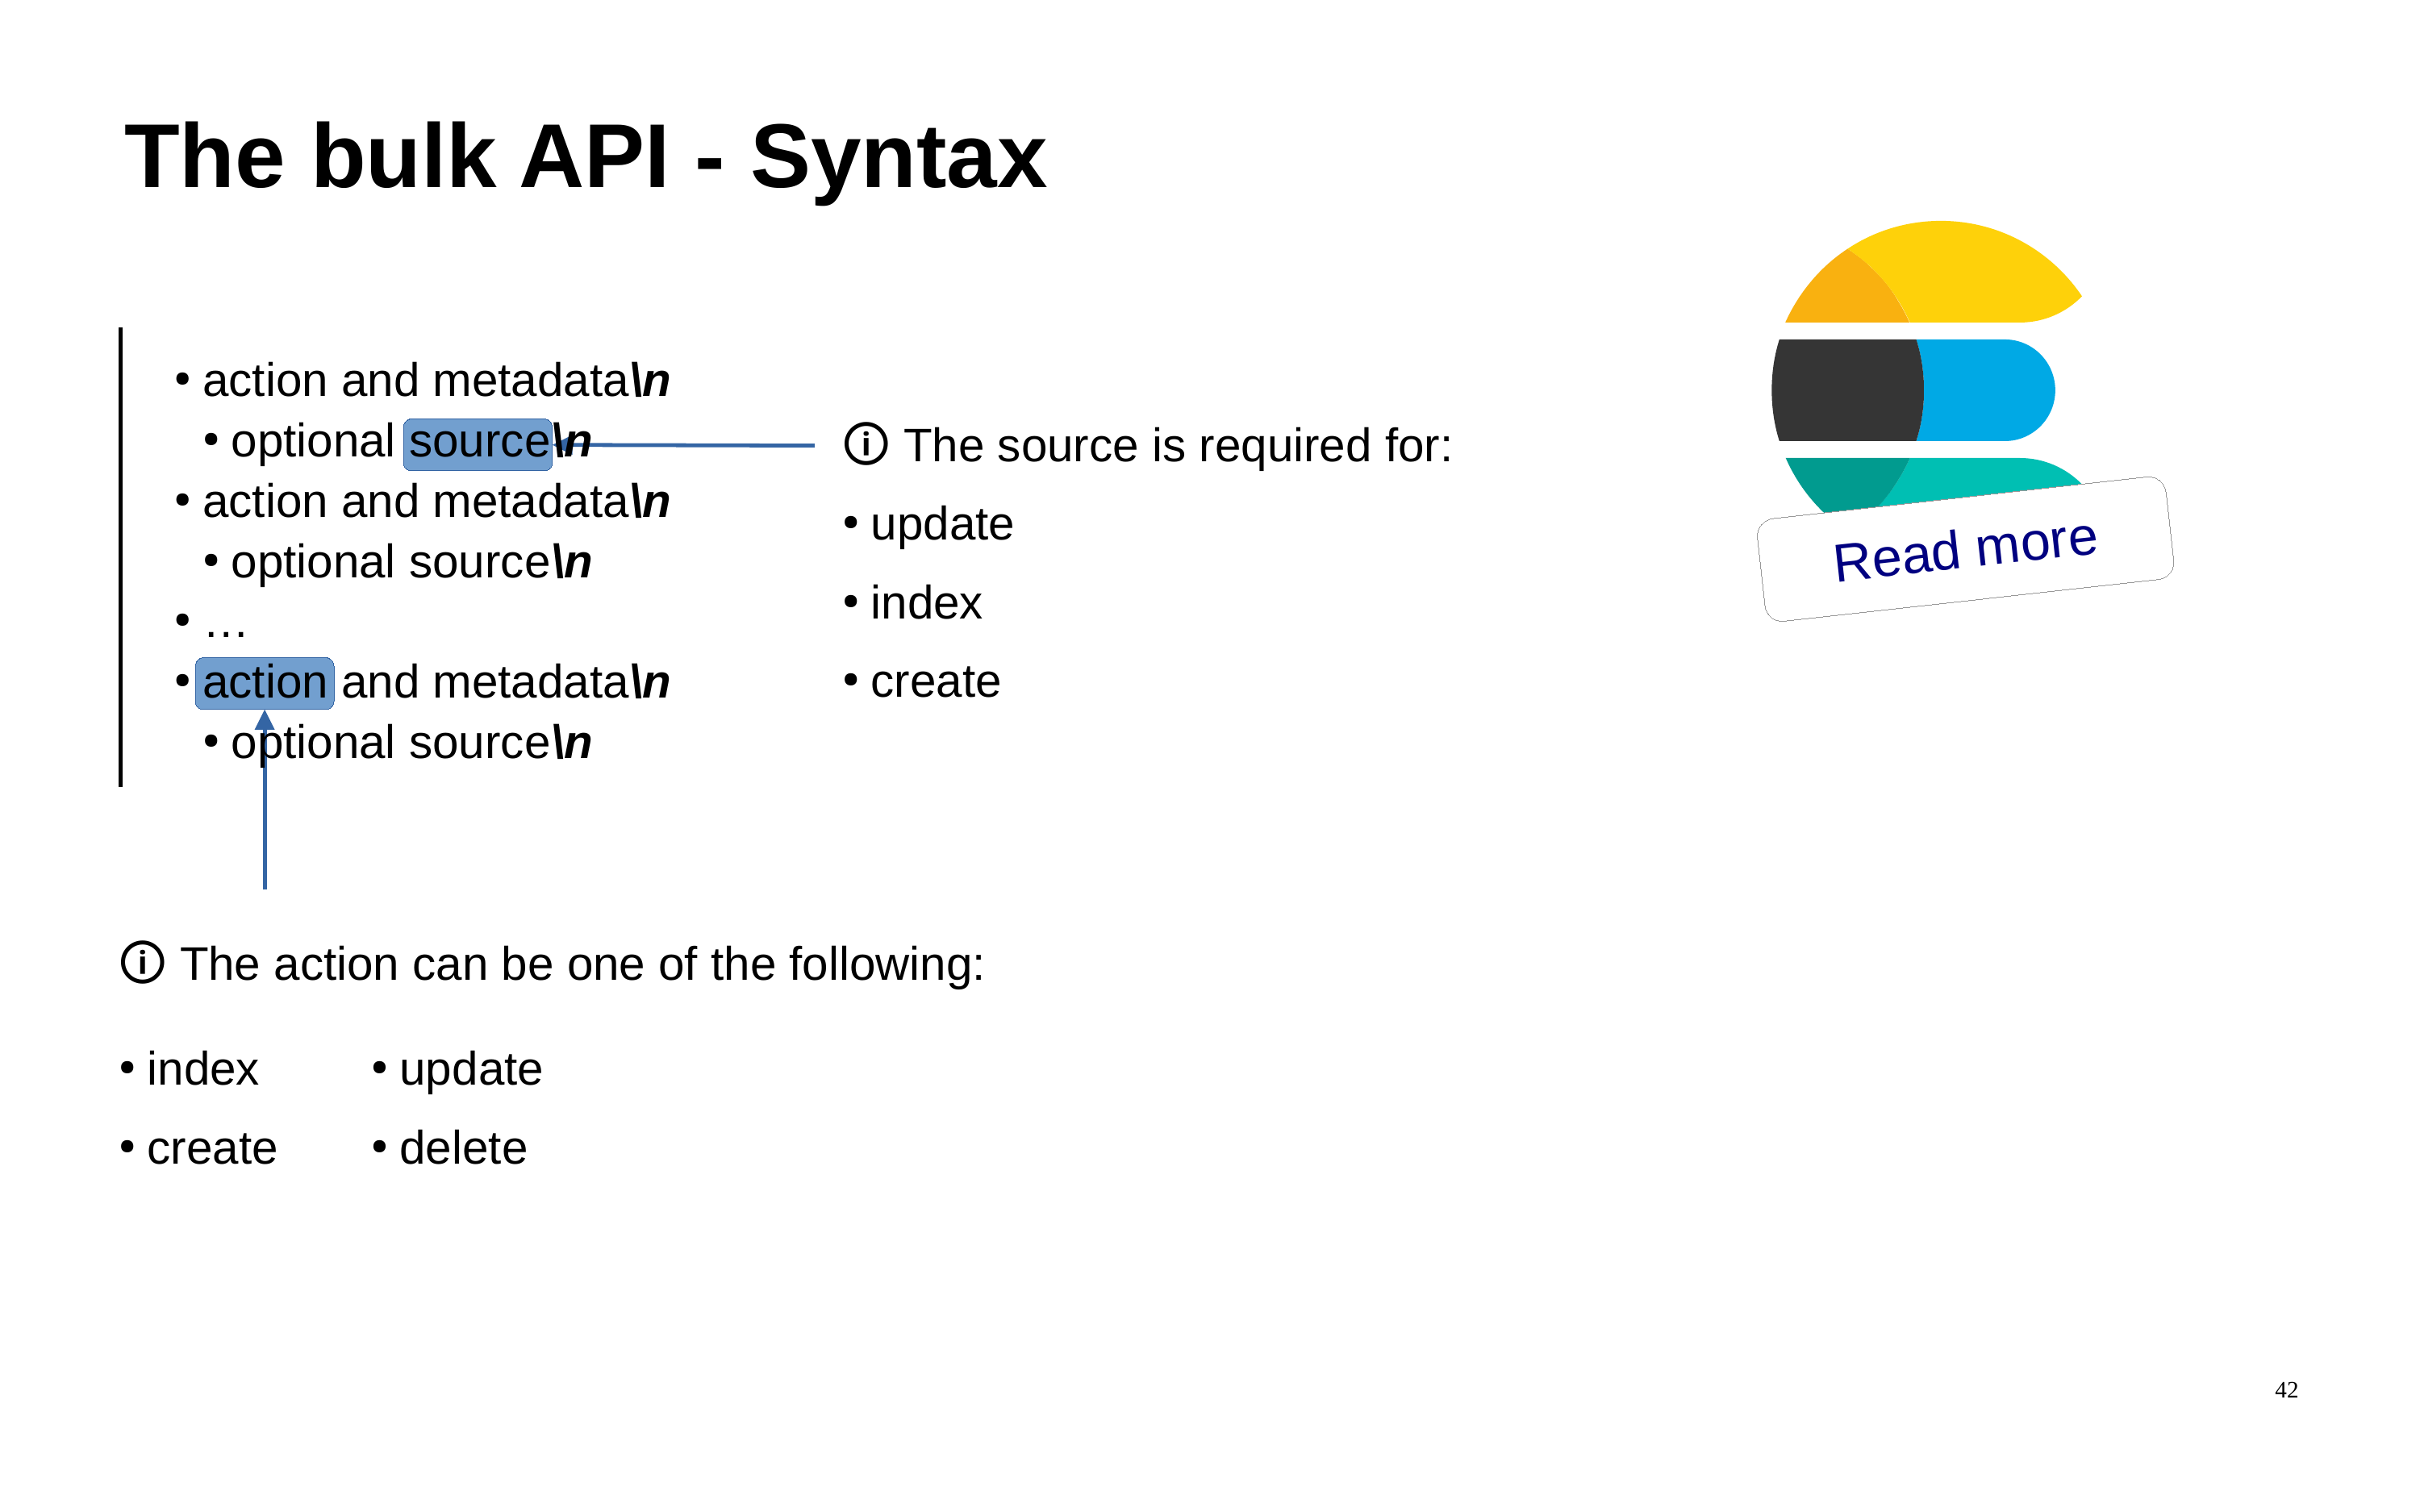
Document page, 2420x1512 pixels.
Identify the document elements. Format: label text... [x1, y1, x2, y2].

picture [1728, 199, 2128, 585]
text_box update delete [359, 1010, 613, 1181]
text_box index create [106, 1010, 325, 1181]
text_box 🛈 The source is required for: update index create [830, 386, 1663, 714]
text_box action and metadata\n optional source\n action and metadata\n optional source\n … action and metadata\n optional source\n [162, 339, 699, 775]
text_box Read more [1757, 477, 2174, 622]
text_box 🛈 The action can be one of the following: [106, 906, 1021, 1011]
text_box The bulk API - Syntax [112, 61, 1287, 251]
